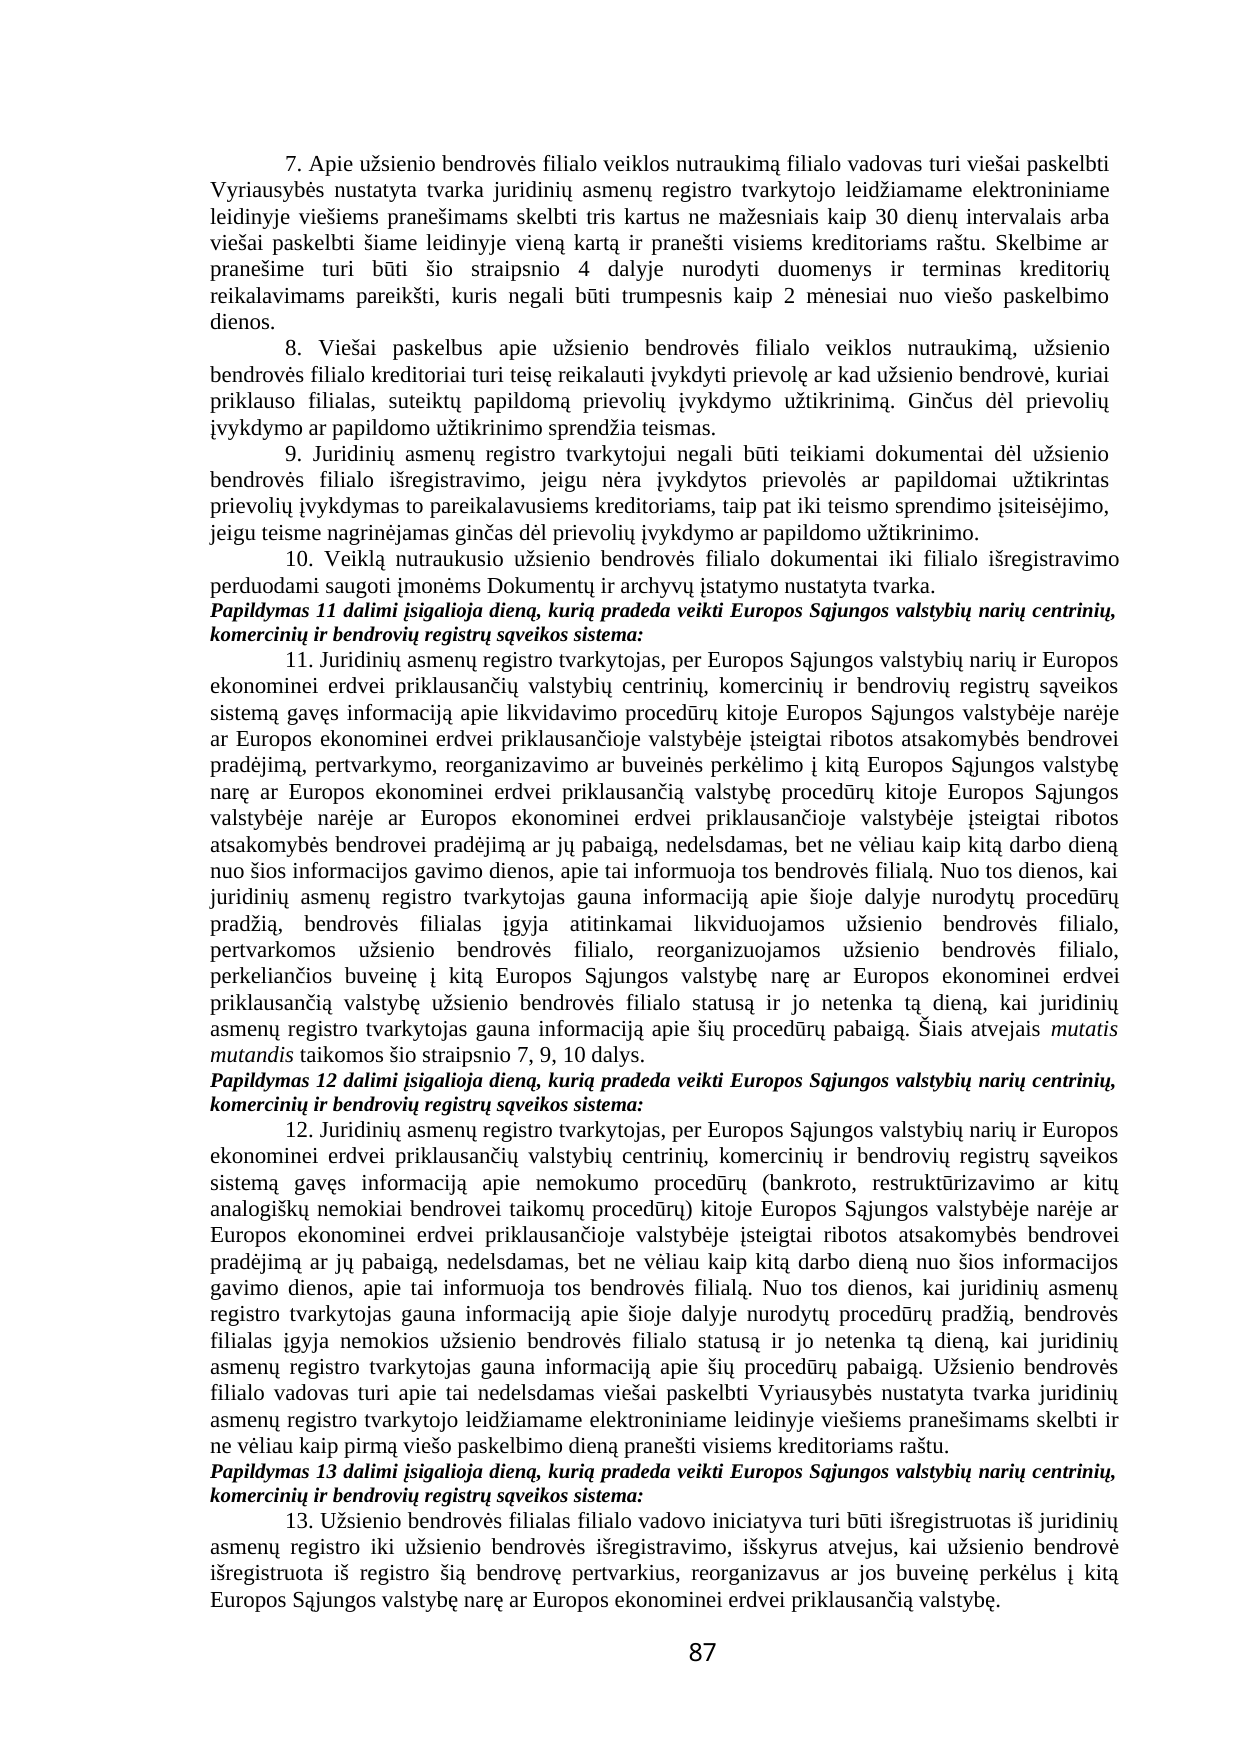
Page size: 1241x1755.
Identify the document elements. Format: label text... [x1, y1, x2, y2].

text 11. Juridinių asmenų registro tvarkytojas, per Europos Sąjungos valstybių narių ir Europos ekonominei erdvei priklausančių valstybių centrinių, komercinių ir bendrovių registrų sąveikos sistemą gavęs informaciją apie likvidavimo procedūrų kitoje Europos Sąjungos valstybėje narėje ar Europos ekonominei erdvei priklausančioje valstybėje įsteigtai ribotos atsakomybės bendrovei pradėjimą, pertvarkymo, reorganizavimo ar buveinės perkėlimo į kitą Europos Sąjungos valstybę narę ar Europos ekonominei erdvei priklausančią valstybę procedūrų kitoje Europos Sąjungos valstybėje narėje ar Europos ekonominei erdvei priklausančioje valstybėje įsteigtai ribotos atsakomybės bendrovei pradėjimą ar jų pabaigą, nedelsdamas, bet ne vėliau kaip kitą darbo dieną nuo šios informacijos gavimo dienos, apie tai informuoja tos bendrovės filialą. Nuo tos dienos, kai juridinių asmenų registro tvarkytojas gauna informaciją apie šioje dalyje nurodytų procedūrų pradžią, bendrovės filialas įgyja atitinkamai likviduojamos užsienio bendrovės filialo, pertvarkomos užsienio bendrovės filialo, reorganizuojamos užsienio bendrovės filialo, perkeliančios buveinę į kitą Europos Sąjungos valstybę narę ar Europos ekonominei erdvei priklausančią valstybę užsienio bendrovės filialo statusą ir jo netenka tą dieną, kai juridinių asmenų registro tvarkytojas gauna informaciją apie šių procedūrų pabaigą. Šiais atvejais mutatis mutandis taikomos šio straipsnio 7, 9, 10 dalys. [210, 646, 1120, 1068]
text Papildymas 13 dalimi įsigalioja dieną, kurią pradeda veikti Europos Sąjungos valstybių narių centrinių, komercinių ir bendrovių registrų sąveikos sistema: [210, 1458, 1120, 1507]
text 9. Juridinių asmenų registro tvarkytojui negali būti teikiami dokumentai dėl užsienio bendrovės filialo išregistravimo, jeigu nėra įvykdytos prievolės ar papildomai užtikrintas prievolių įvykdymas to pareikalavusiems kreditoriams, taip pat iki teismo sprendimo įsiteisėjimo, jeigu teisme nagrinėjamas ginčas dėl prievolių įvykdymo ar papildomo užtikrinimo. [210, 440, 1111, 545]
text 8. Viešai paskelbus apie užsienio bendrovės filialo veiklos nutraukimą, užsienio bendrovės filialo kreditoriai turi teisę reikalauti įvykdyti prievolę ar kad užsienio bendrovė, kuriai priklauso filialas, suteiktų papildomą prievolių įvykdymo užtikrinimą. Ginčus dėl prievolių įvykdymo ar papildomo užtikrinimo sprendžia teismas. [210, 334, 1111, 440]
text 10. Veiklą nutraukusio užsienio bendrovės filialo dokumentai iki filialo išregistravimo perduodami saugoti įmonėms Dokumentų ir archyvų įstatymo nustatyta tvarka. [210, 545, 1120, 598]
text 7. Apie užsienio bendrovės filialo veiklos nutraukimą filialo vadovas turi viešai paskelbti Vyriausybės nustatyta tvarka juridinių asmenų registro tvarkytojo leidžiamame elektroniniame leidinyje viešiems pranešimams skelbti tris kartus ne mažesniais kaip 30 dienų intervalais arba viešai paskelbti šiame leidinyje vieną kartą ir pranešti visiems kreditoriams raštu. Skelbime ar pranešime turi būti šio straipsnio 4 dalyje nurodyti duomenys ir terminas kreditorių reikalavimams pareikšti, kuris negali būti trumpesnis kaip 2 mėnesiai nuo viešo paskelbimo dienos. [210, 150, 1111, 334]
text Papildymas 11 dalimi įsigalioja dieną, kurią pradeda veikti Europos Sąjungos valstybių narių centrinių, komercinių ir bendrovių registrų sąveikos sistema: [210, 598, 1120, 646]
text 13. Užsienio bendrovės filialas filialo vadovo iniciatyva turi būti išregistruotas iš juridinių asmenų registro iki užsienio bendrovės išregistravimo, išskyrus atvejus, kai užsienio bendrovė išregistruota iš registro šią bendrovę pertvarkius, reorganizavus ar jos buveinę perkėlus į kitą Europos Sąjungos valstybę narę ar Europos ekonominei erdvei priklausančią valstybę. [210, 1507, 1120, 1612]
text 12. Juridinių asmenų registro tvarkytojas, per Europos Sąjungos valstybių narių ir Europos ekonominei erdvei priklausančių valstybių centrinių, komercinių ir bendrovių registrų sąveikos sistemą gavęs informaciją apie nemokumo procedūrų (bankroto, restruktūrizavimo ar kitų analogiškų nemokiai bendrovei taikomų procedūrų) kitoje Europos Sąjungos valstybėje narėje ar Europos ekonominei erdvei priklausančioje valstybėje įsteigtai ribotos atsakomybės bendrovei pradėjimą ar jų pabaigą, nedelsdamas, bet ne vėliau kaip kitą darbo dieną nuo šios informacijos gavimo dienos, apie tai informuoja tos bendrovės filialą. Nuo tos dienos, kai juridinių asmenų registro tvarkytojas gauna informaciją apie šioje dalyje nurodytų procedūrų pradžią, bendrovės filialas įgyja nemokios užsienio bendrovės filialo statusą ir jo netenka tą dieną, kai juridinių asmenų registro tvarkytojas gauna informaciją apie šių procedūrų pabaigą. Užsienio bendrovės filialo vadovas turi apie tai nedelsdamas viešai paskelbti Vyriausybės nustatyta tvarka juridinių asmenų registro tvarkytojo leidžiamame elektroniniame leidinyje viešiems pranešimams skelbti ir ne vėliau kaip pirmą viešo paskelbimo dieną pranešti visiems kreditoriams raštu. [210, 1116, 1120, 1458]
text Papildymas 12 dalimi įsigalioja dieną, kurią pradeda veikti Europos Sąjungos valstybių narių centrinių, komercinių ir bendrovių registrų sąveikos sistema: [210, 1068, 1120, 1116]
